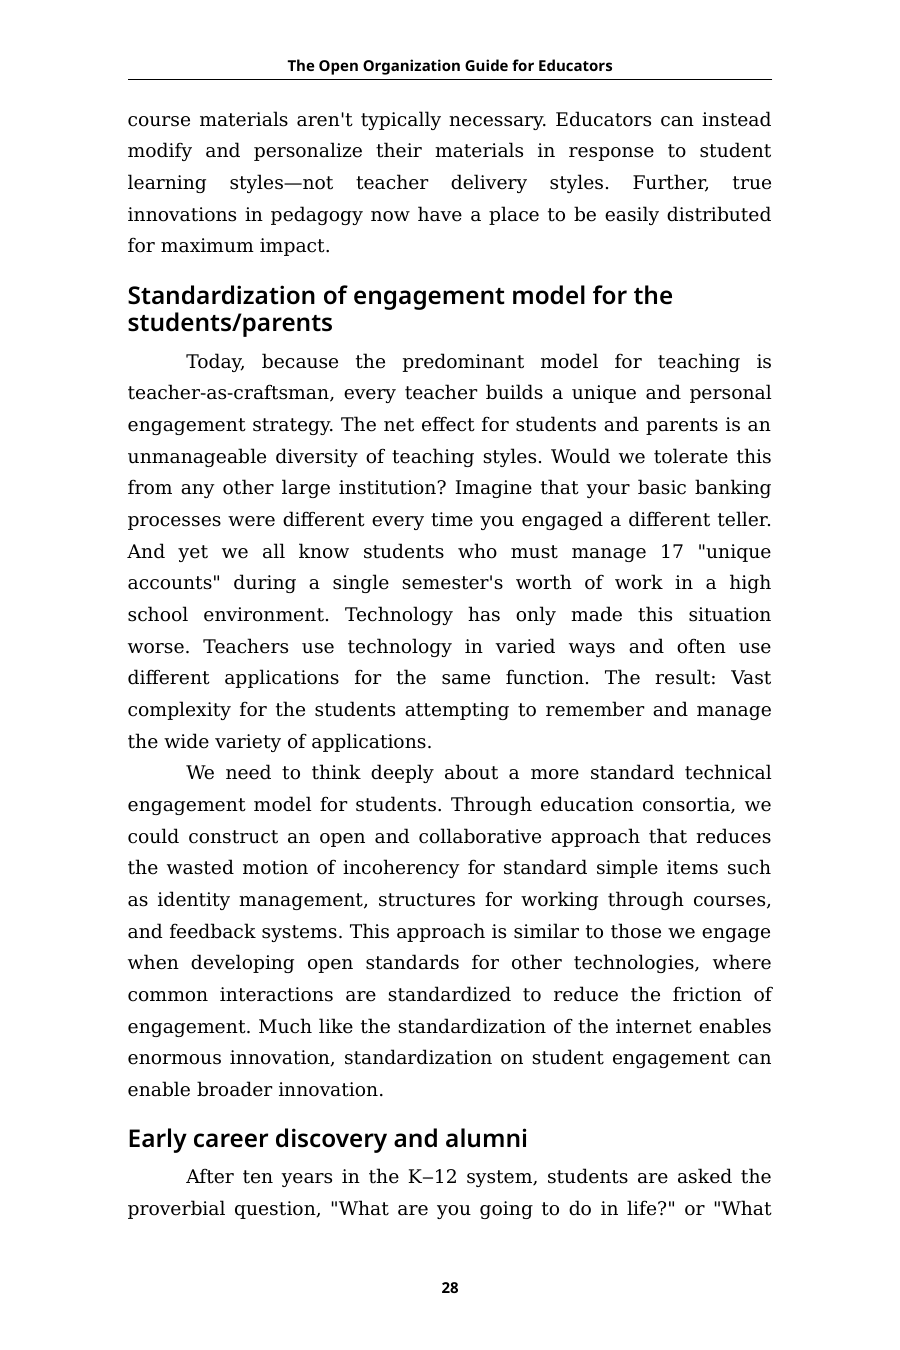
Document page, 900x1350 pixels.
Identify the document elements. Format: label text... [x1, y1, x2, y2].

subtitle Standardization of engagement model for the students/parents [127, 282, 772, 338]
text After ten years in the K‒12 system, students are asked the proverbial question, "What are you going to do in life?" or "What [127, 1166, 772, 1219]
text We need to think deeply about a more standard technical engagement model for students. Through education consortia, we could construct an open and collaborative approach that reduces the wasted motion of incoherency for standard simple items such as identity management, structures for working through courses, and feedback systems. This approach is similar to those we engage when developing open standards for other technologies, where common interactions are standardized to reduce the friction of engagement. Much like the standardization of the internet enables enormous innovation, standardization on student engagement can enable broader innovation. [127, 762, 772, 1101]
text course materials aren't typically necessary. Educators can instead modify and personalize their materials in response to student learning styles—not teacher delivery styles. Further, true innovations in pedagogy now have a place to be easily distributed for maximum impact. [127, 109, 772, 257]
subtitle Early career discovery and alumni [127, 1125, 772, 1153]
text Today, because the predominant model for teaching is teacher-as-craftsman, every teacher builds a unique and personal engagement strategy. The net effect for students and parents is an unmanageable diversity of teaching styles. Would we tolerate this from any other large institution? Imagine that your basic banking processes were different every time you engaged a different teller. And yet we all know students who must manage 17 "unique accounts" during a single semester's worth of work in a high school environment. Technology has only made this situation worse. Teachers use technology in varied ways and often use different applications for the same function. The result: Vast complexity for the students attempting to remember and manage the wide variety of applications. [127, 351, 772, 753]
